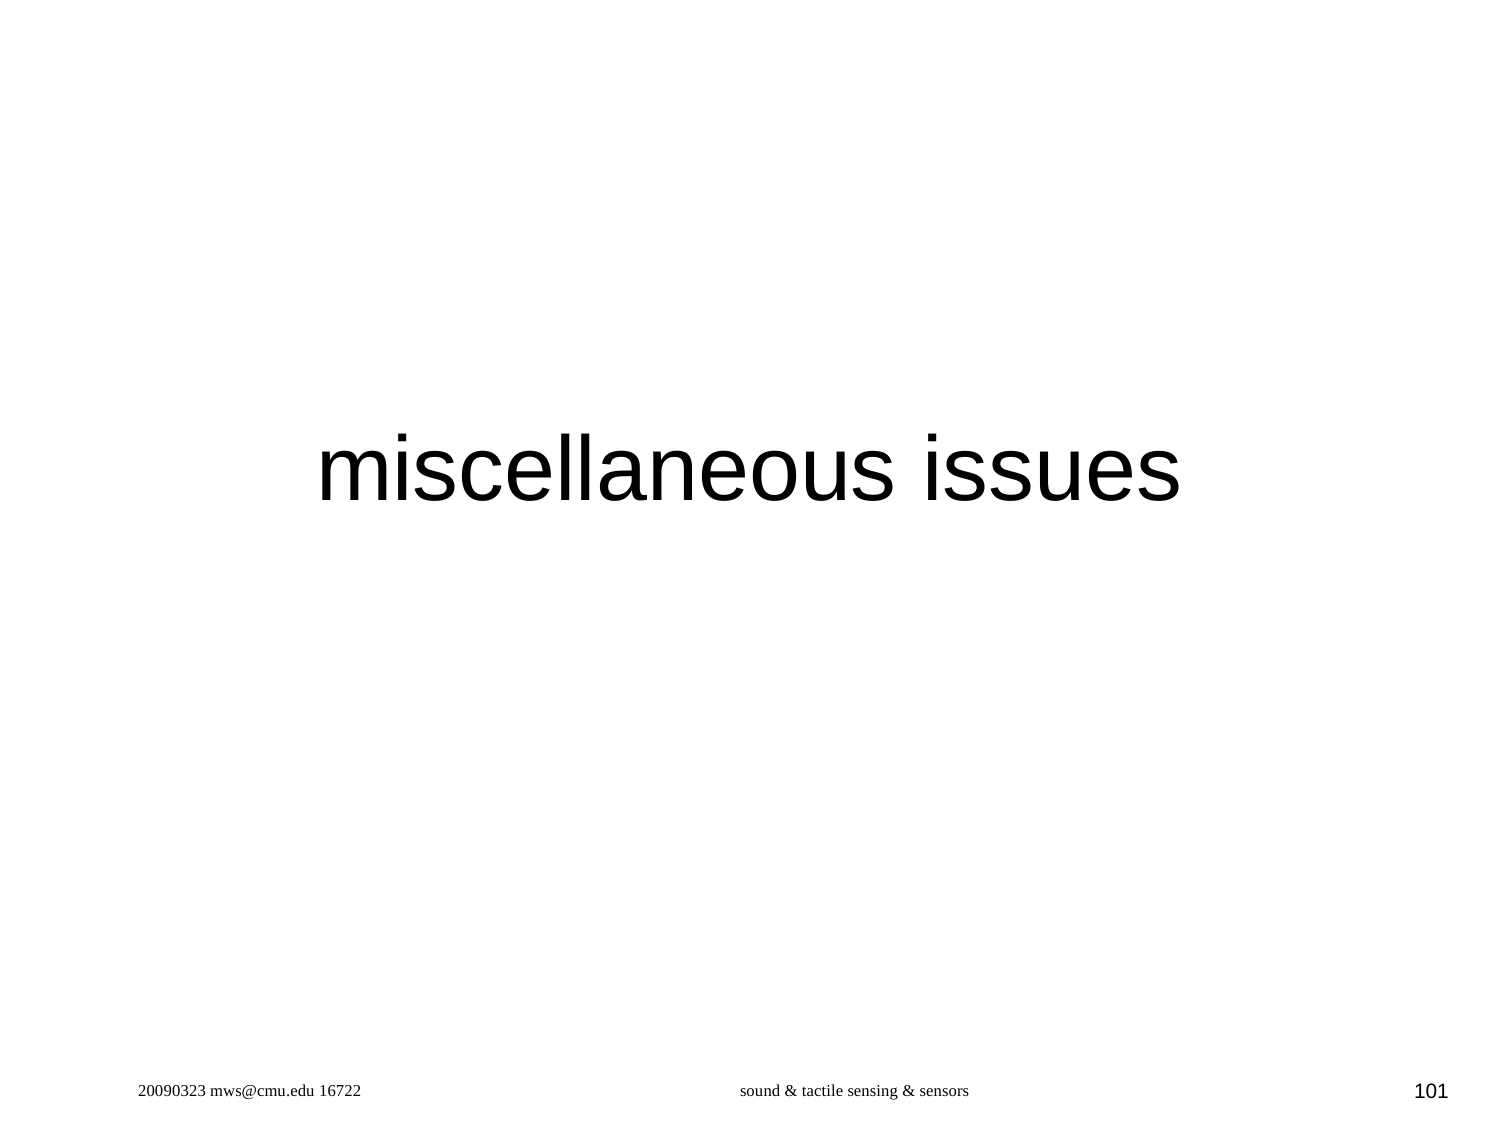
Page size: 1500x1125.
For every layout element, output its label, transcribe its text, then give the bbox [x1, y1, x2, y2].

title miscellaneous issues [112, 374, 1388, 563]
